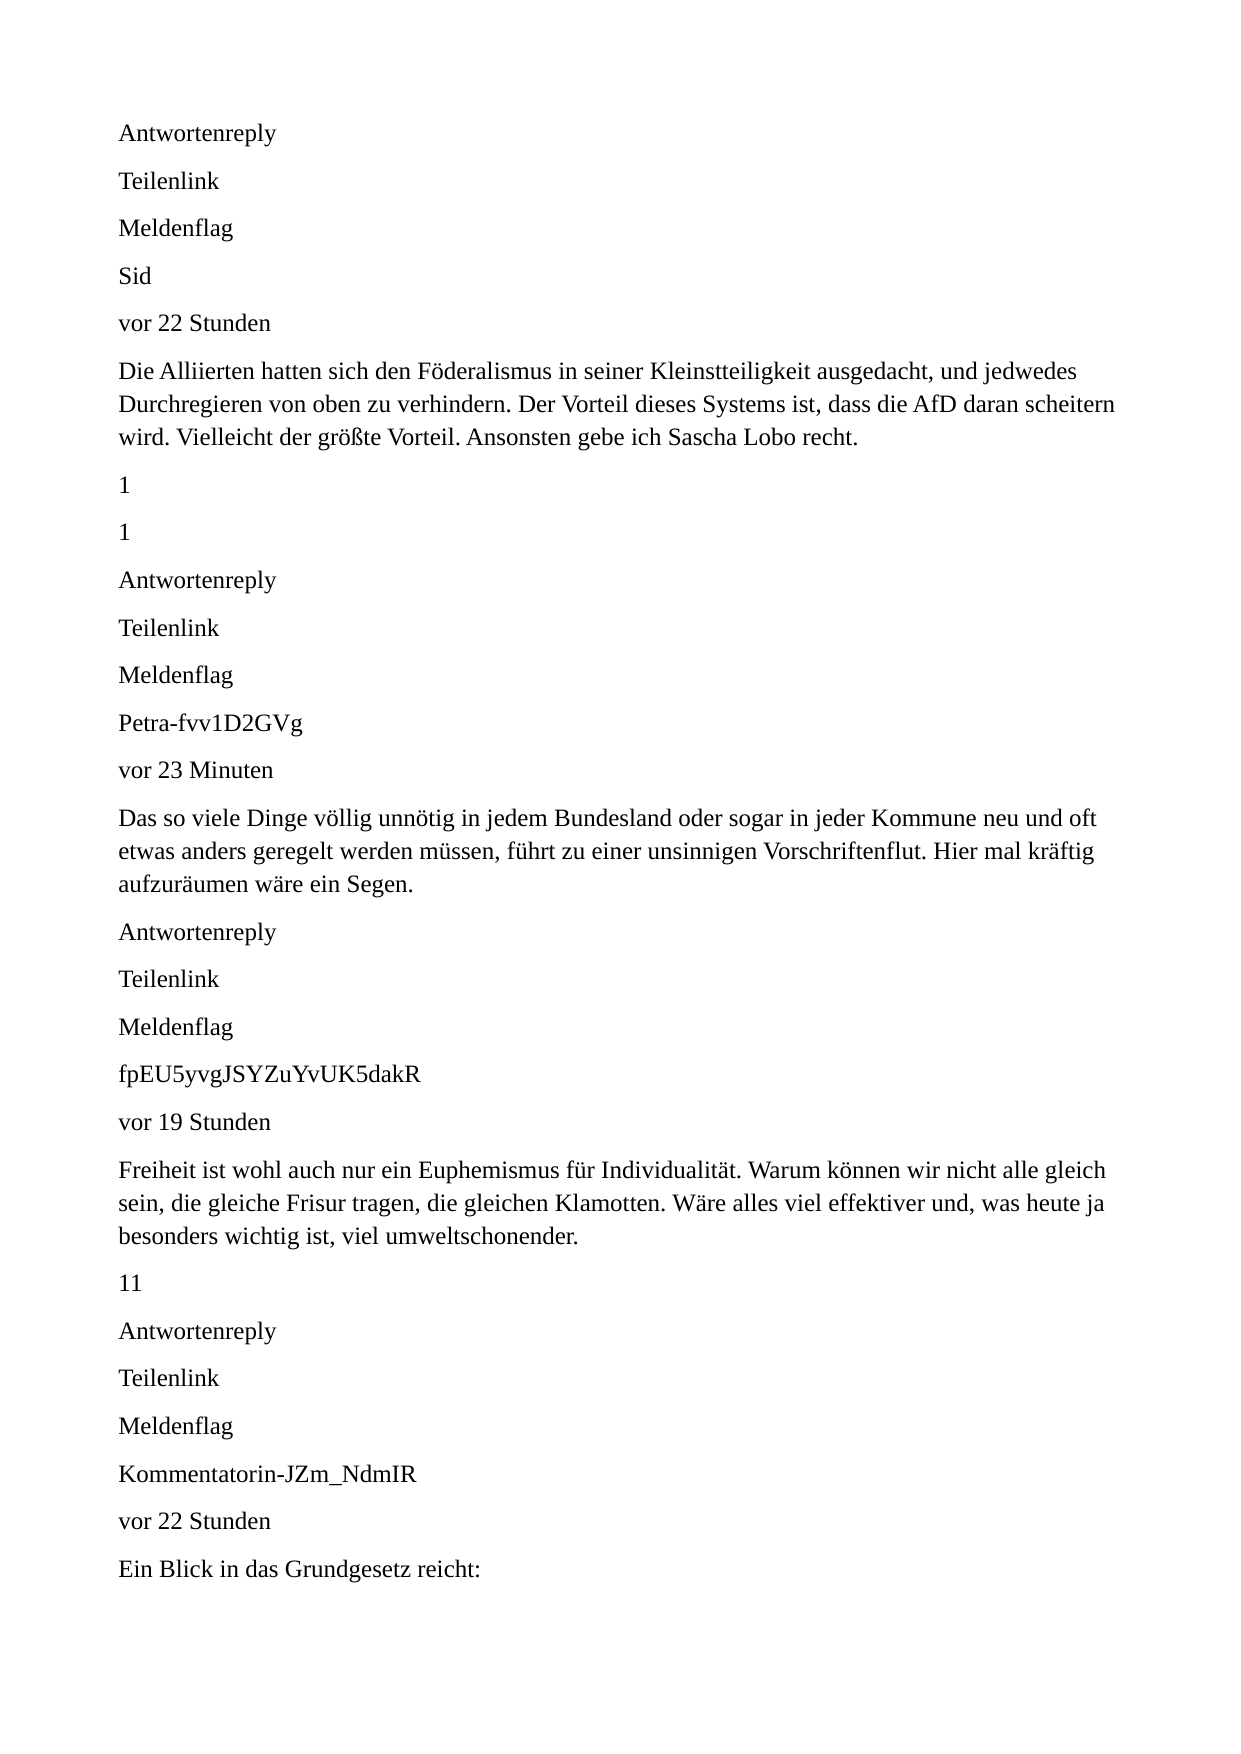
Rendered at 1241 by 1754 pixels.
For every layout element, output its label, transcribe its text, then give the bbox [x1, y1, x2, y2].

text fpEU5yvgJSYZuYvUK5dakR [118, 1059, 1122, 1088]
text Teilenlink [118, 1363, 1122, 1392]
text 1 [118, 517, 1122, 546]
text Das so viele Dinge völlig unnötig in jedem Bundesland oder sogar in jeder Kommune neu und oft etwas anders geregelt werden müssen, führt zu einer unsinnigen Vorschriftenflut. Hier mal kräftig aufzuräumen wäre ein Segen. [118, 803, 1122, 898]
text Petra-fvv1D2GVg [118, 708, 1122, 737]
text 11 [118, 1268, 1122, 1297]
text vor 22 Stunden [118, 1506, 1122, 1535]
text Die Alliierten hatten sich den Föderalismus in seiner Kleinstteiligkeit ausgedacht, und jedwedes Durchregieren von oben zu verhindern. Der Vorteil dieses Systems ist, dass die AfD daran scheitern wird. Vielleicht der größte Vorteil. Ansonsten gebe ich Sascha Lobo recht. [118, 356, 1122, 451]
text Kommentatorin-JZm_NdmIR [118, 1459, 1122, 1487]
text Freiheit ist wohl auch nur ein Euphemismus für Individualität. Warum können wir nicht alle gleich sein, die gleiche Frisur tragen, die gleichen Klamotten. Wäre alles viel effektiver und, was heute ja besonders wichtig ist, viel umweltschonender. [118, 1155, 1122, 1249]
text Teilenlink [118, 613, 1122, 641]
text Meldenflag [118, 660, 1122, 689]
text Antwortenreply [118, 118, 1122, 147]
text Ein Blick in das Grundgesetz reicht: [118, 1554, 1122, 1616]
text Antwortenreply [118, 917, 1122, 945]
text vor 19 Stunden [118, 1107, 1122, 1136]
text vor 23 Minuten [118, 755, 1122, 784]
text Sid [118, 261, 1122, 290]
text Meldenflag [118, 1411, 1122, 1440]
text Meldenflag [118, 213, 1122, 242]
text Teilenlink [118, 166, 1122, 194]
text Antwortenreply [118, 1316, 1122, 1345]
text Meldenflag [118, 1012, 1122, 1041]
text vor 22 Stunden [118, 308, 1122, 337]
text 1 [118, 470, 1122, 498]
text Antwortenreply [118, 565, 1122, 594]
text Teilenlink [118, 964, 1122, 993]
